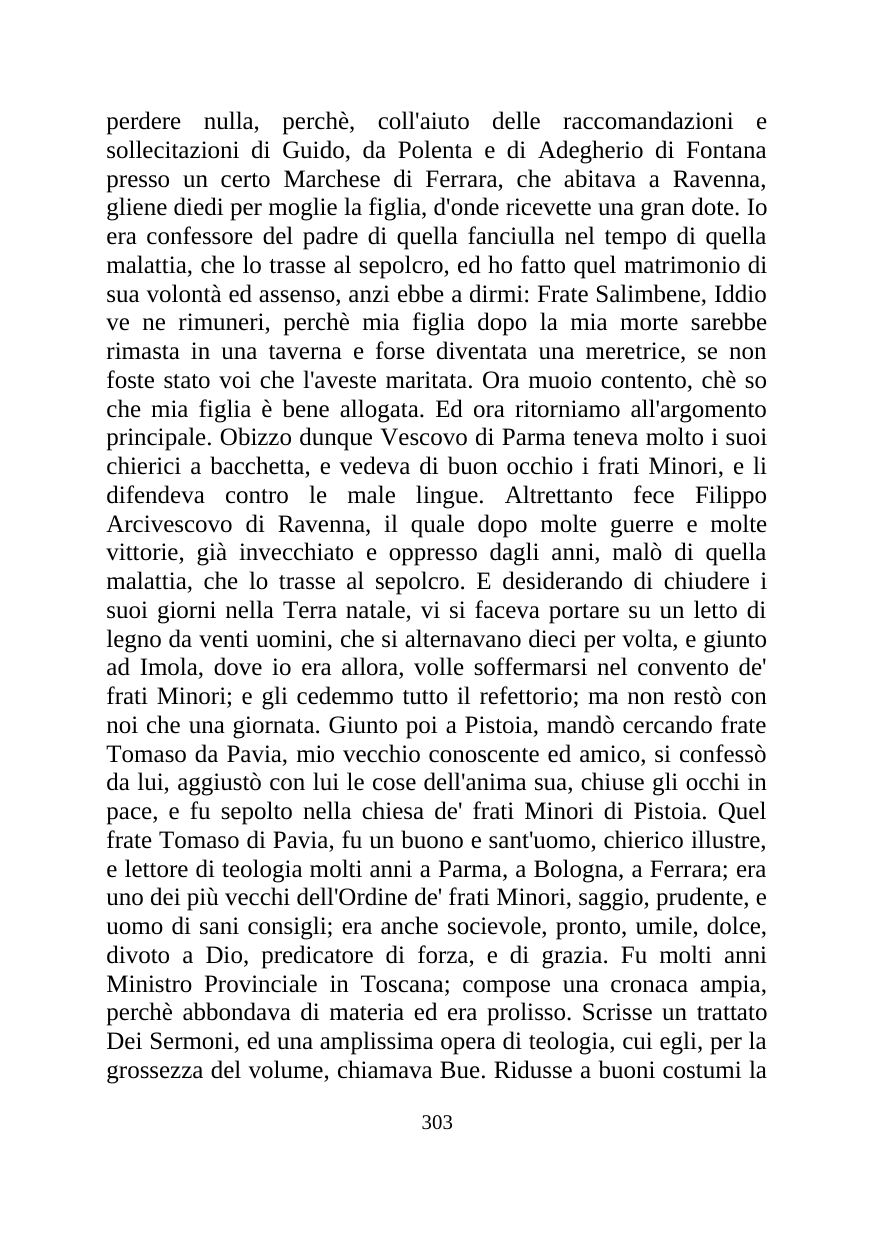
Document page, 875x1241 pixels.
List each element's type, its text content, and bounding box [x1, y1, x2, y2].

text perdere nulla, perchè, coll'aiuto delle raccomandazioni e sollecitazioni di Guido, da Polenta e di Adegherio di Fontana presso un certo Marchese di Ferrara, che abitava a Ravenna, gliene diedi per moglie la figlia, d'onde ricevette una gran dote. Io era confessore del padre di quella fanciulla nel tempo di quella malattia, che lo trasse al sepolcro, ed ho fatto quel matrimonio di sua volontà ed assenso, anzi ebbe a dirmi: Frate Salimbene, Iddio ve ne rimuneri, perchè mia figlia dopo la mia morte sarebbe rimasta in una taverna e forse diventata una meretrice, se non foste stato voi che l'aveste maritata. Ora muoio contento, chè so che mia figlia è bene allogata. Ed ora ritorniamo all'argomento principale. Obizzo dunque Vescovo di Parma teneva molto i suoi chierici a bacchetta, e vedeva di buon occhio i frati Minori, e li difendeva contro le male lingue. Altrettanto fece Filippo Arcivescovo di Ravenna, il quale dopo molte guerre e molte vittorie, già invecchiato e oppresso dagli anni, malò di quella malattia, che lo trasse al sepolcro. E desiderando di chiudere i suoi giorni nella Terra natale, vi si faceva portare su un letto di legno da venti uomini, che si alternavano dieci per volta, e giunto ad Imola, dove io era allora, volle soffermarsi nel convento de' frati Minori; e gli cedemmo tutto il refettorio; ma non restò con noi che una giornata. Giunto poi a Pistoia, mandò cercando frate Tomaso da Pavia, mio vecchio conoscente ed amico, si confessò da lui, aggiustò con lui le cose dell'anima sua, chiuse gli occhi in pace, e fu sepolto nella chiesa de' frati Minori di Pistoia. Quel frate Tomaso di Pavia, fu un buono e sant'uomo, chierico illustre, e lettore di teologia molti anni a Parma, a Bologna, a Ferrara; era uno dei più vecchi dell'Ordine de' frati Minori, saggio, prudente, e uomo di sani consigli; era anche socievole, pronto, umile, dolce, divoto a Dio, predicatore di forza, e di grazia. Fu molti anni Ministro Provinciale in Toscana; compose una cronaca ampia, perchè abbondava di materia ed era prolisso. Scrisse un trattato Dei Sermoni, ed una amplissima opera di teologia, cui egli, per la grossezza del volume, chiamava Bue. Ridusse a buoni costumi la [106, 106, 768, 1084]
